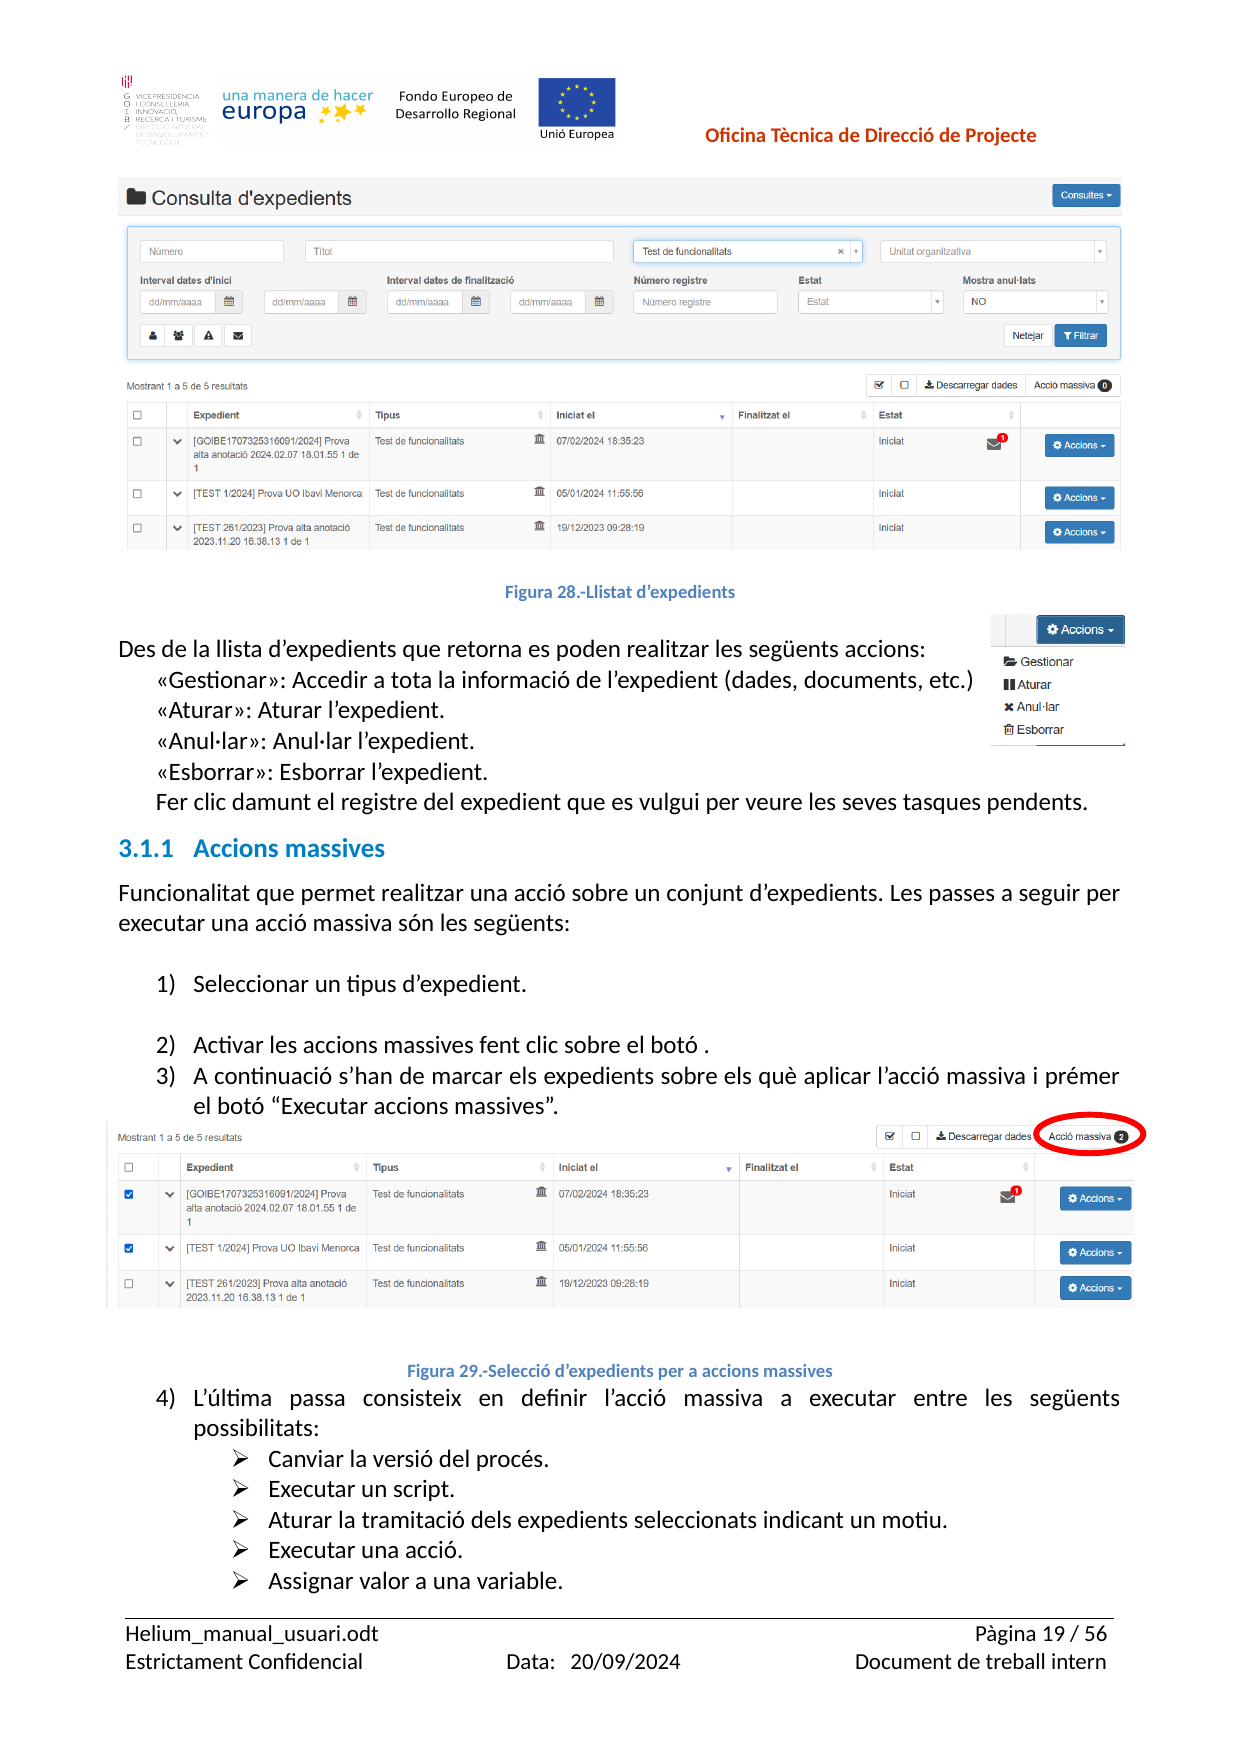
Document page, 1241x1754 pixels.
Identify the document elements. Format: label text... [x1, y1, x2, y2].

list Canviar la versió del procés. [231, 1443, 1122, 1473]
text Funcionalitat que permet realitzar una acció sobre un conjunt d’expedients. Les passes a seguir per executar una acció massiva són les següents: [118, 877, 1122, 938]
picture [105, 1121, 1135, 1308]
list Executar un script. [231, 1473, 1122, 1504]
text «Esborrar»: Esborrar l’expedient. [118, 756, 1122, 786]
text Des de la llista d’expedients que retorna es poden realitzar les següents accions: [118, 634, 990, 664]
text «Anul·lar»: Anul·lar l’expedient. [118, 725, 1122, 756]
text Figura 28.-Llistat d’expedients [118, 580, 1122, 603]
text Figura 29.-Selecció d’expedients per a accions massives [118, 1359, 1122, 1382]
text «Gestionar»: Accedir a tota la informació de l’expedient (dades, documents, etc.) [156, 664, 990, 695]
list Seleccionar un tipus d’expedient. [156, 968, 1122, 999]
picture [1040, 1121, 1135, 1150]
picture [219, 73, 621, 147]
picture [118, 73, 213, 147]
subtitle Accions massives [118, 831, 1122, 864]
picture [990, 614, 1125, 746]
text «Aturar»: Aturar l’expedient. [118, 695, 990, 725]
picture [118, 177, 1123, 550]
text Fer clic damunt el registre del expedient que es vulgui per veure les seves tasques pendents. [156, 786, 1122, 817]
list Executar una acció. [231, 1534, 1122, 1565]
list A continuació s’han de marcar els expedients sobre els què aplicar l’acció massiva i prémer el botó “Executar accions massives”. [156, 1060, 1122, 1121]
list Activar les accions massives fent clic sobre el botó . [156, 1029, 1122, 1060]
list L’última passa consisteix en definir l’acció massiva a executar entre les següents possibilitats: [156, 1382, 1122, 1443]
list Assignar valor a una variable. [231, 1565, 1122, 1596]
list Aturar la tramitació dels expedients seleccionats indicant un motiu. [231, 1504, 1122, 1534]
